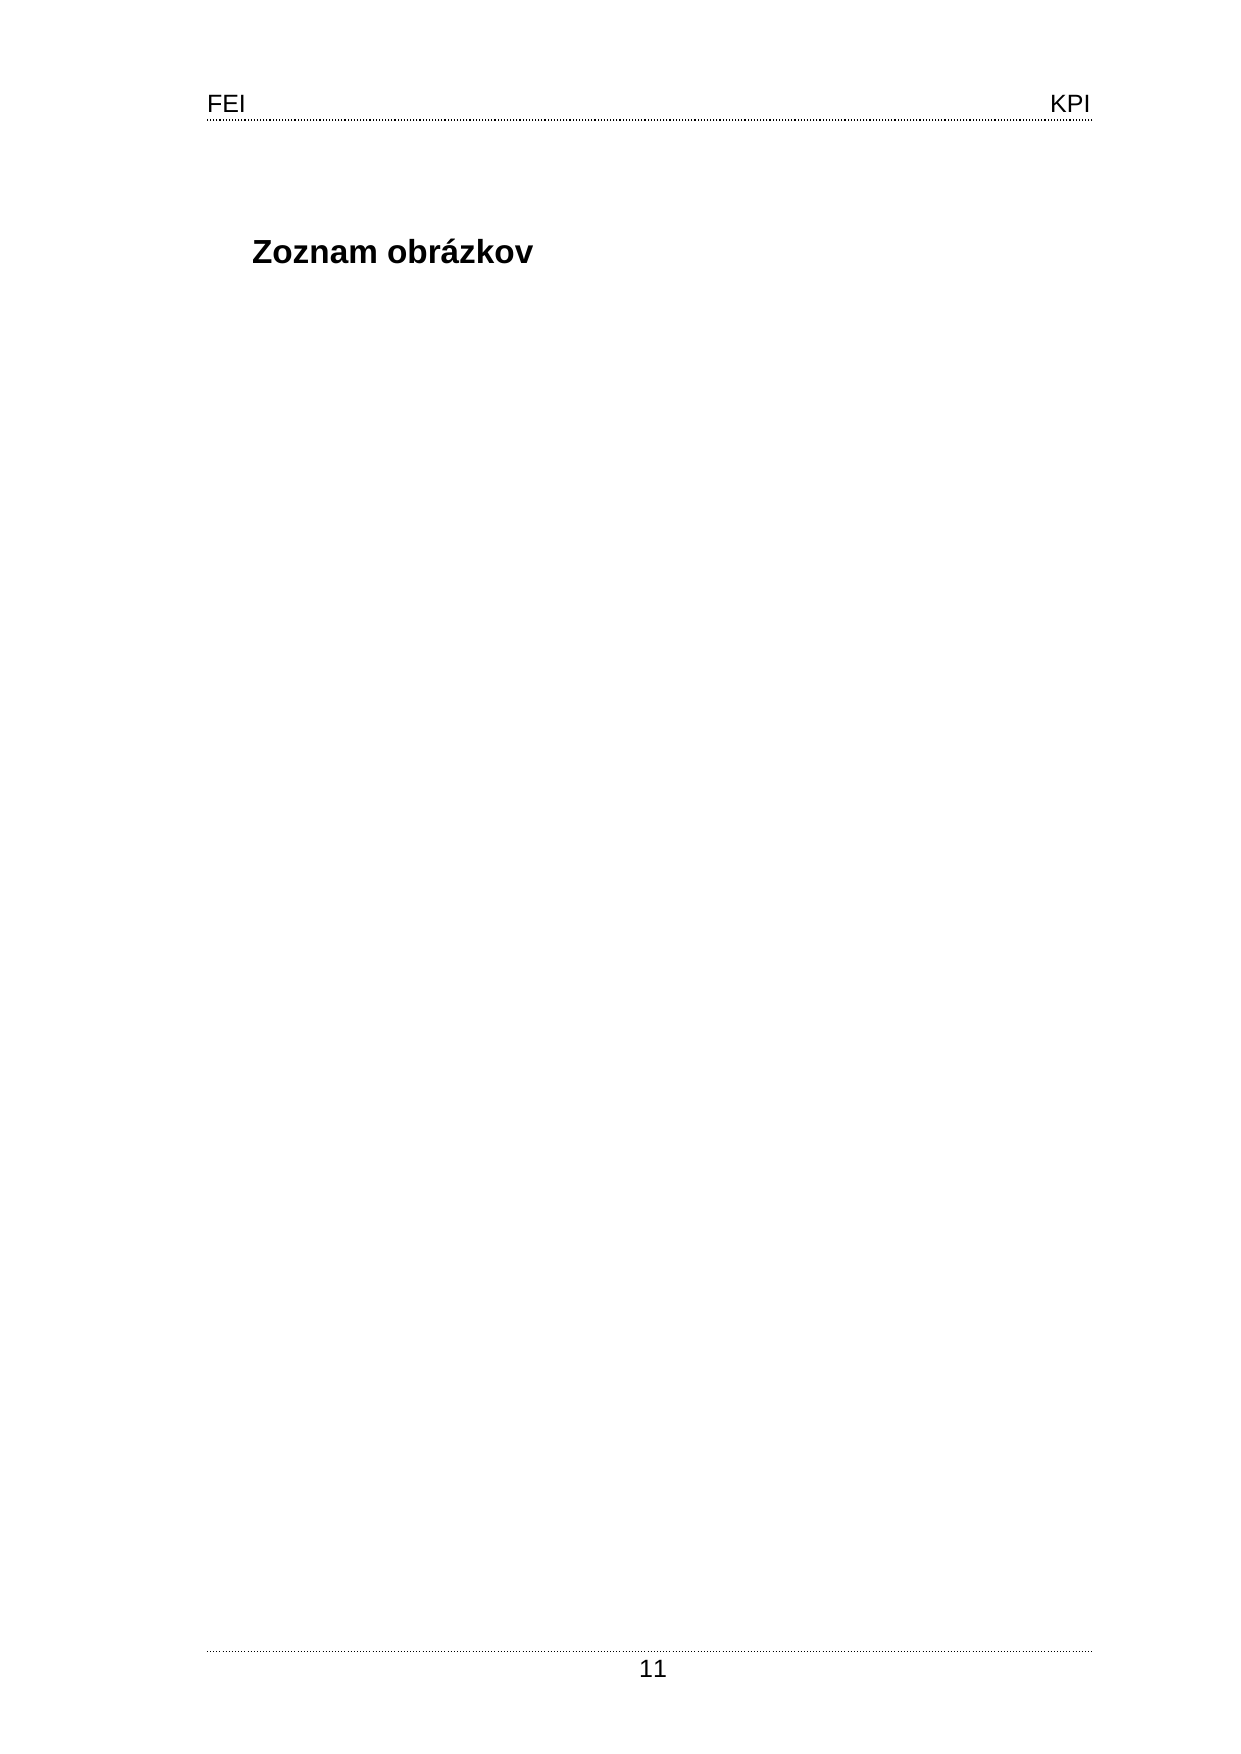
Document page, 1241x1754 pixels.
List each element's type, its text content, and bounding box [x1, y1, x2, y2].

list Zoznam obrázkov [207, 232, 1092, 270]
